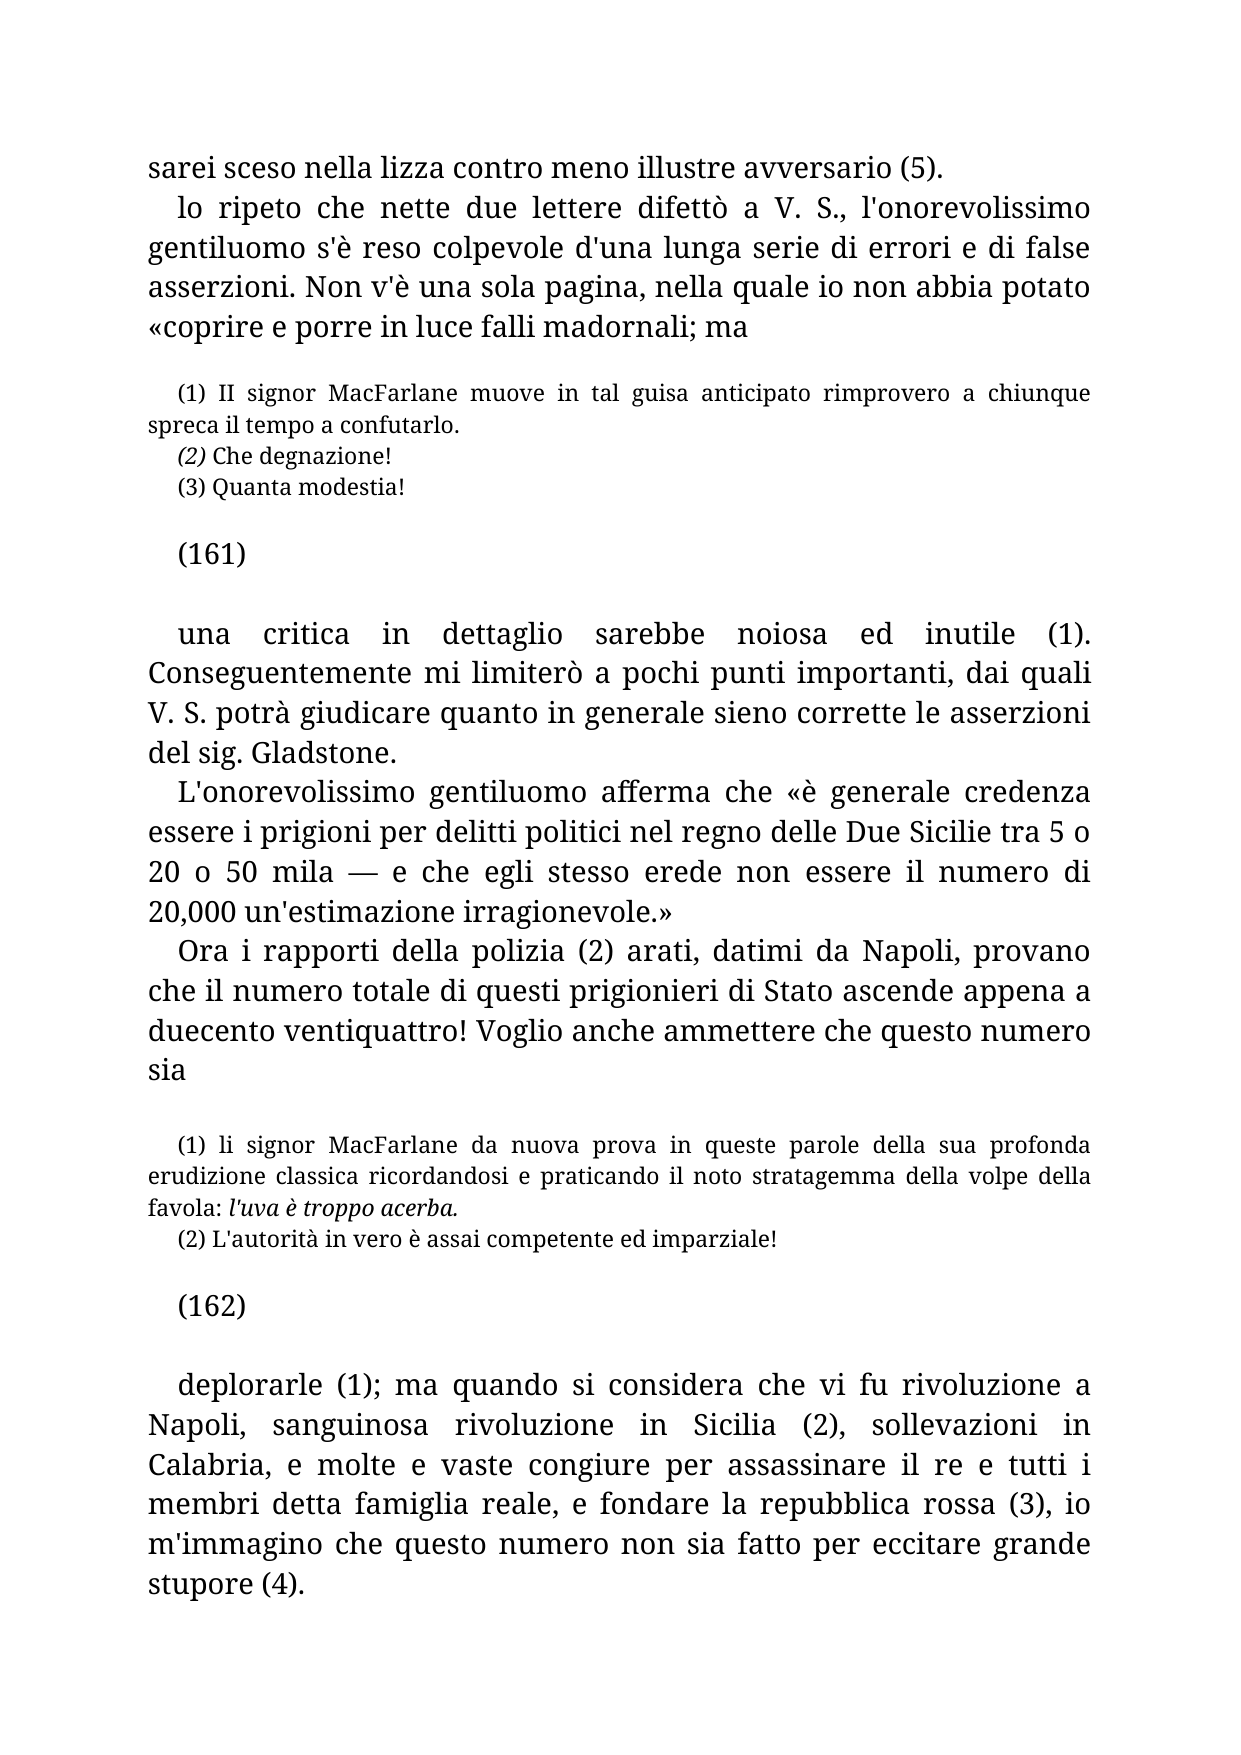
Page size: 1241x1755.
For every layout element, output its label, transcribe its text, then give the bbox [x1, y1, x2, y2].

text (1) II signor MacFarlane muove in tal guisa anticipato rimprovero a chiunque spreca il tempo a confutarlo. [148, 377, 1093, 440]
text (1) li signor MacFarlane da nuova prova in queste parole della sua profonda erudizione classica ricordandosi e praticando il noto stratagemma della volpe della favola: l'uva è troppo acerba. [148, 1129, 1093, 1223]
text lo ripeto che nette due lettere difettò a V. S., l'onorevolissimo gentiluomo s'è reso colpevole d'una lunga serie di errori e di false asserzioni. Non v'è una sola pagina, nella quale io non abbia potato «coprire e porre in luce falli madornali; ma [148, 187, 1093, 346]
text L'onorevolissimo gentiluomo afferma che «è generale credenza essere i prigioni per delitti politici nel regno delle Due Sicilie tra 5 o 20 o 50 mila — e che egli stesso erede non essere il numero di 20,000 un'estimazione irragionevole.» [148, 772, 1093, 931]
text (2) Che degnazione! [148, 440, 1093, 471]
text deplorarle (1); ma quando si considera che vi fu rivoluzione a Napoli, sanguinosa rivoluzione in Sicilia (2), sollevazioni in Calabria, e molte e vaste congiure per assassinare il re e tutti i membri detta famiglia reale, e fondare la repubblica rossa (3), io m'immagino che questo numero non sia fatto per eccitare grande stupore (4). [148, 1364, 1093, 1603]
text Ora i rapporti della polizia (2) arati, datimi da Napoli, provano che il numero totale di questi prigionieri di Stato ascende appena a duecento ventiquattro! Voglio anche ammettere che questo numero sia [148, 931, 1093, 1089]
text (3) Quanta modestia! [148, 471, 1093, 502]
text una critica in dettaglio sarebbe noiosa ed inutile (1). Conseguentemente mi limiterò a pochi punti importanti, dai quali V. S. potrà giudicare quanto in generale sieno corrette le asserzioni del sig. Gladstone. [148, 613, 1093, 772]
text (161) [148, 534, 1093, 573]
text sarei sceso nella lizza contro meno illustre avversario (5). [148, 148, 1093, 187]
text (2) L'autorità in vero è assai competente ed imparziale! [148, 1223, 1093, 1254]
text (162) [148, 1285, 1093, 1325]
